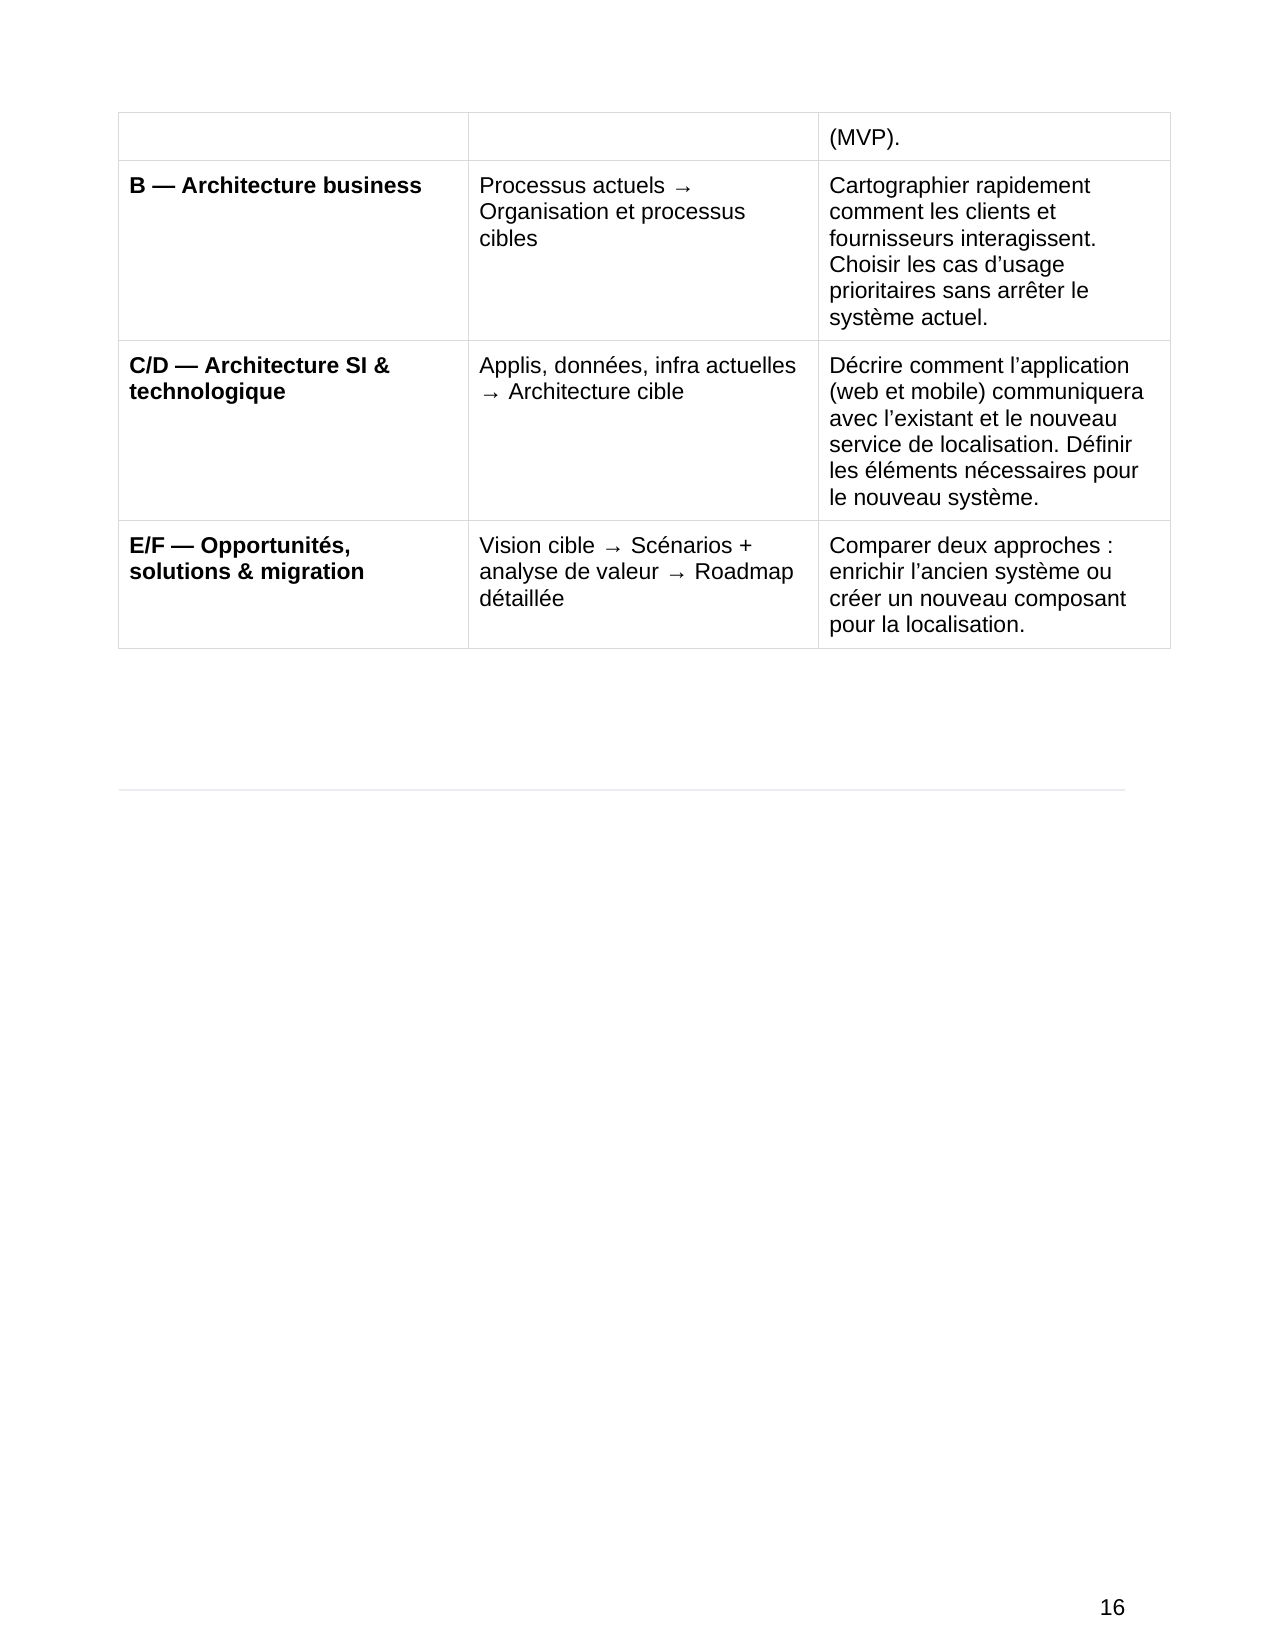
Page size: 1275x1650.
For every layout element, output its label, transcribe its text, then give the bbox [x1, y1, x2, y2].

table_cell C/D — Architecture SI & technologique [119, 341, 468, 520]
table_cell [119, 113, 468, 160]
table_cell (MVP). [819, 113, 1170, 160]
table_cell Applis, données, infra actuelles → Architecture cible [469, 341, 818, 520]
table_cell Processus actuels → Organisation et processus cibles [469, 161, 818, 340]
table_cell Comparer deux approches : enrichir l’ancien système ou créer un nouveau composant pour la localisation. [819, 521, 1170, 648]
table_cell B — Architecture business [119, 161, 468, 340]
table_cell Cartographier rapidement comment les clients et fournisseurs interagissent. Choisir les cas d’usage prioritaires sans arrêter le système actuel. [819, 161, 1170, 340]
table_cell Vision cible → Scénarios + analyse de valeur → Roadmap détaillée [469, 521, 818, 648]
table_cell [469, 113, 818, 160]
table_cell Décrire comment l’application (web et mobile) communiquera avec l’existant et le nouveau service de localisation. Définir les éléments nécessaires pour le nouveau système. [819, 341, 1170, 520]
table_cell E/F — Opportunités, solutions & migration [119, 521, 468, 648]
